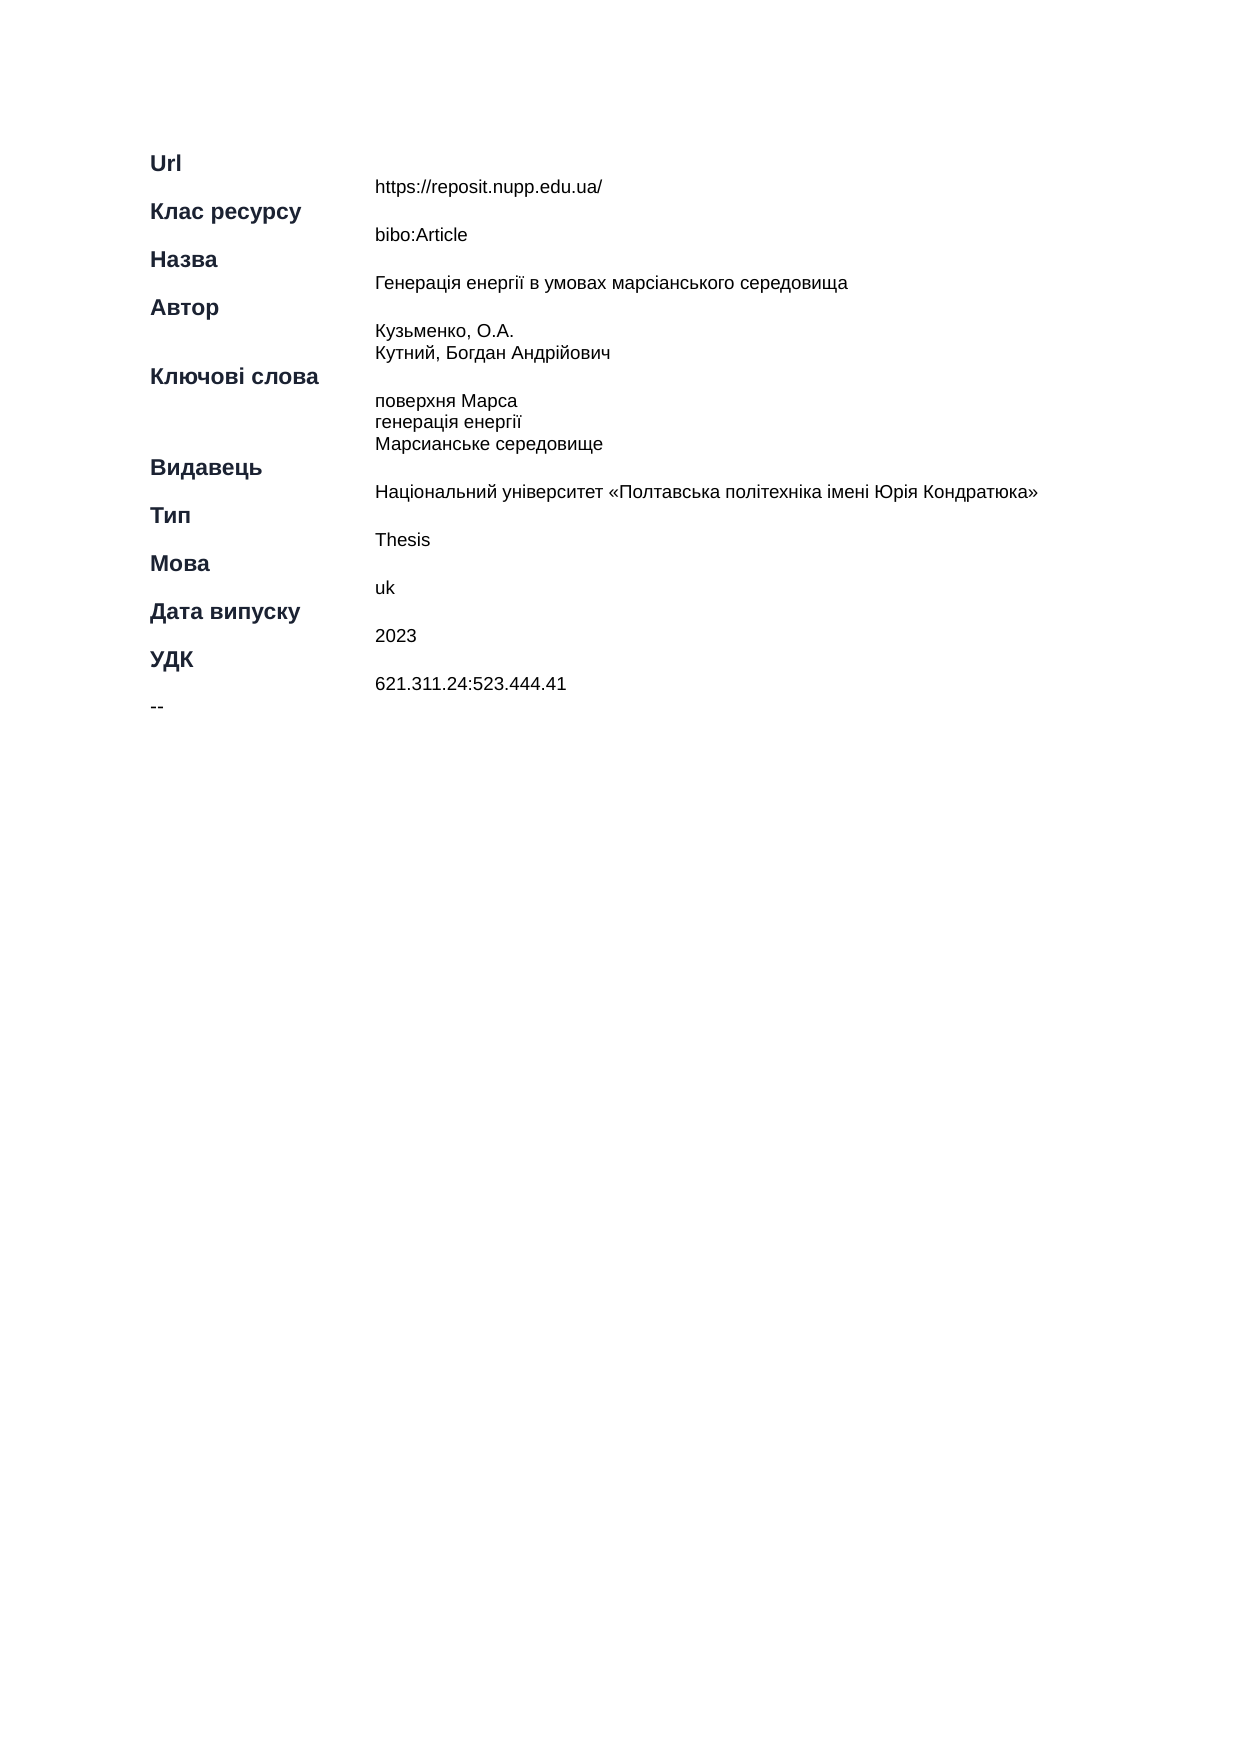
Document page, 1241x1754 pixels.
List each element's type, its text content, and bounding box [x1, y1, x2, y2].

text Тип [150, 502, 1090, 528]
text uk [375, 576, 1090, 598]
text Генерація енергії в умовах марсіанського середовища [375, 272, 1090, 294]
text Назва [150, 246, 1090, 272]
text bibo:Article [375, 224, 1090, 246]
text Ключові слова [150, 363, 1090, 389]
text Видавець [150, 454, 1090, 481]
text Дата випуску [150, 598, 1090, 624]
text Кутний, Богдан Андрійович [375, 342, 1090, 363]
text Клас ресурсу [150, 198, 1090, 224]
text Марсианське середовище [375, 433, 1090, 454]
text Мова [150, 550, 1090, 576]
text УДК [150, 646, 1090, 672]
text Url [150, 150, 1090, 176]
text Автор [150, 294, 1090, 320]
text Національний університет «Полтавська політехніка імені Юрія Кондратюка» [375, 481, 1090, 502]
text 621.311.24:523.444.41 [375, 672, 1090, 694]
text -- [150, 694, 1090, 718]
text https://reposit.nupp.edu.ua/ [375, 176, 1090, 198]
text Кузьменко, О.А. [375, 320, 1090, 342]
text поверхня Марса [375, 389, 1090, 411]
text генерація енергії [375, 411, 1090, 433]
text Thesis [375, 528, 1090, 550]
text 2023 [375, 624, 1090, 646]
